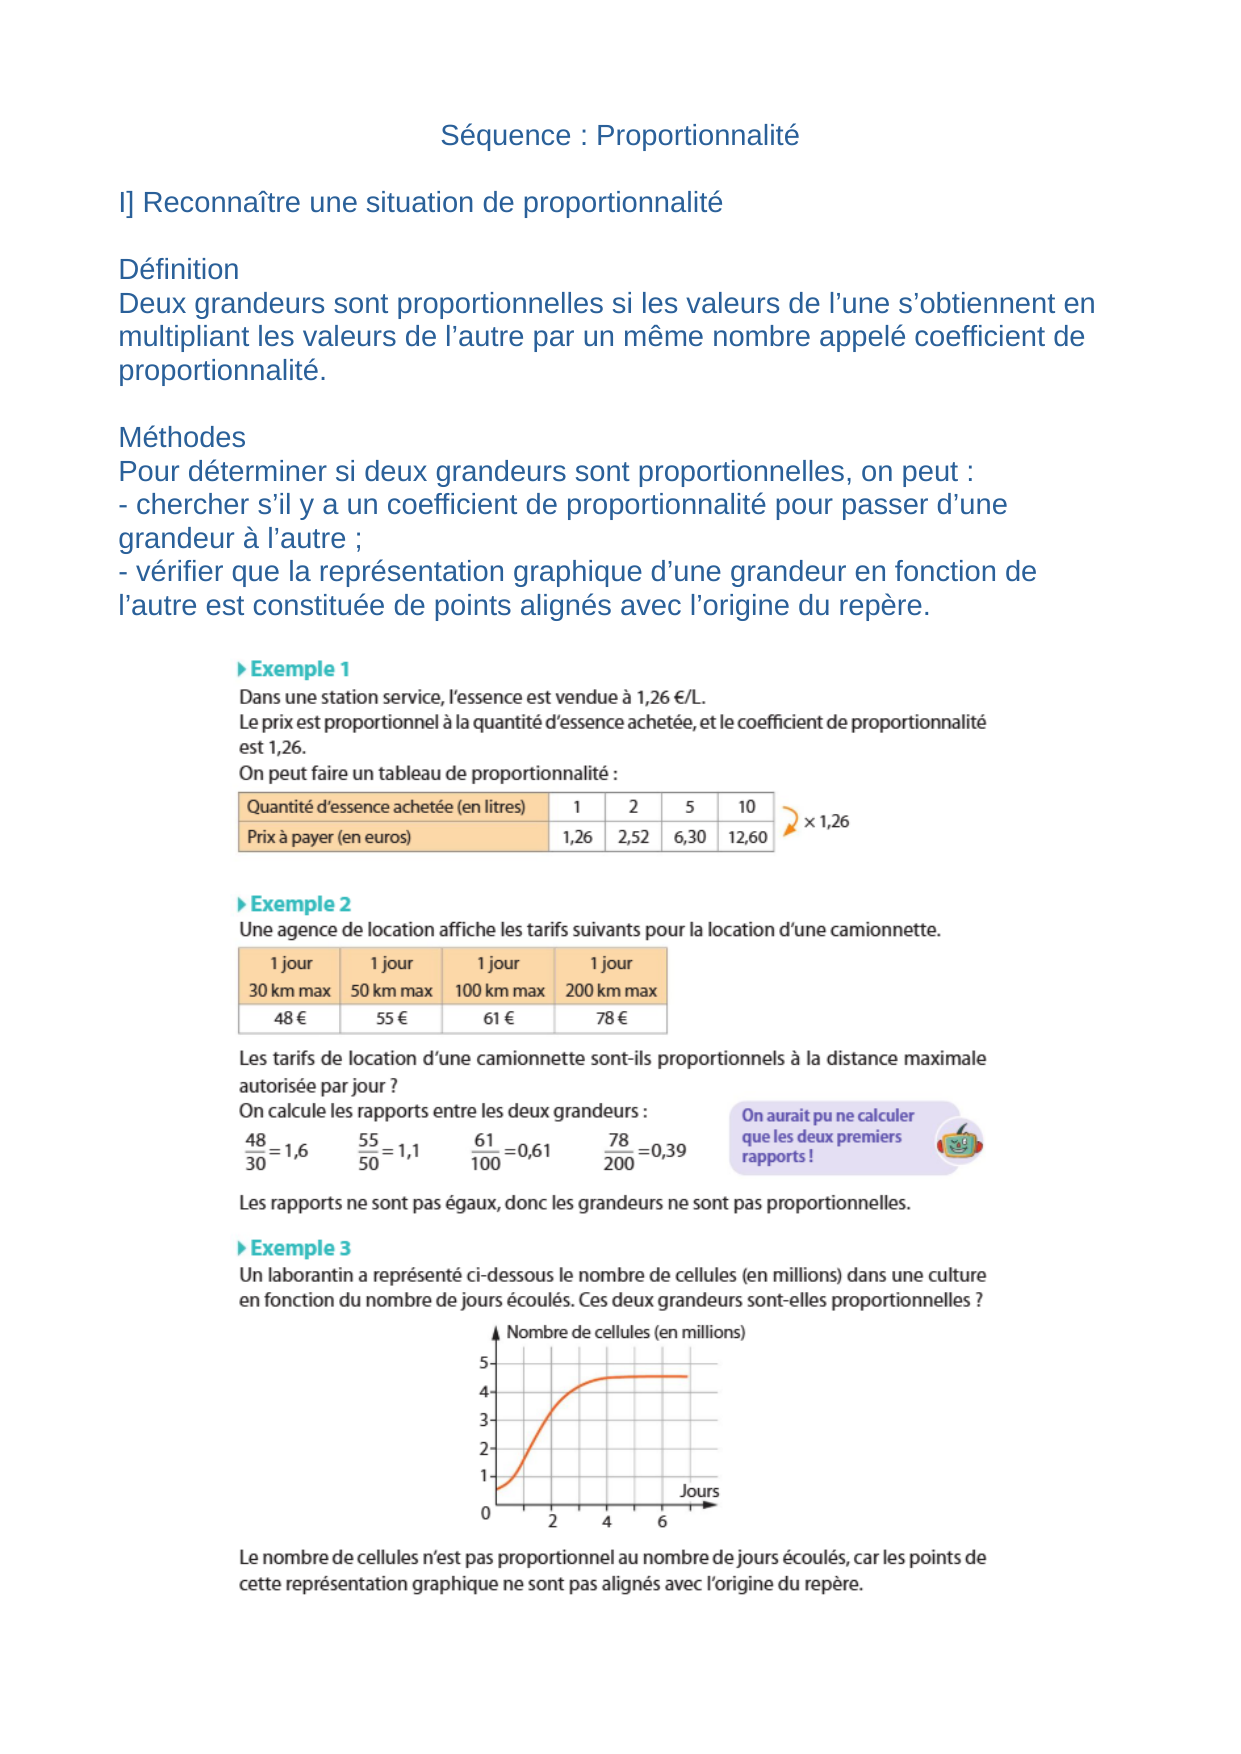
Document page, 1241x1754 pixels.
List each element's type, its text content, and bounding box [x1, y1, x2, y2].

text Définition [118, 252, 1122, 286]
picture [229, 658, 1012, 1601]
text Pour déterminer si deux grandeurs sont proportionnelles, on peut : [118, 453, 1122, 487]
text Séquence : Proportionnalité [118, 118, 1122, 152]
text - chercher s’il y a un coefficient de proportionnalité pour passer d’une grandeur à l’autre ; [118, 487, 1122, 554]
text Deux grandeurs sont proportionnelles si les valeurs de l’une s’obtiennent en multipliant les valeurs de l’autre par un même nombre appelé coefficient de proportionnalité. [118, 286, 1122, 386]
text Méthodes [118, 420, 1122, 453]
text I] Reconnaître une situation de proportionnalité [118, 185, 1122, 219]
text - vérifier que la représentation graphique d’une grandeur en fonction de l’autre est constituée de points alignés avec l’origine du repère. [118, 554, 1122, 621]
